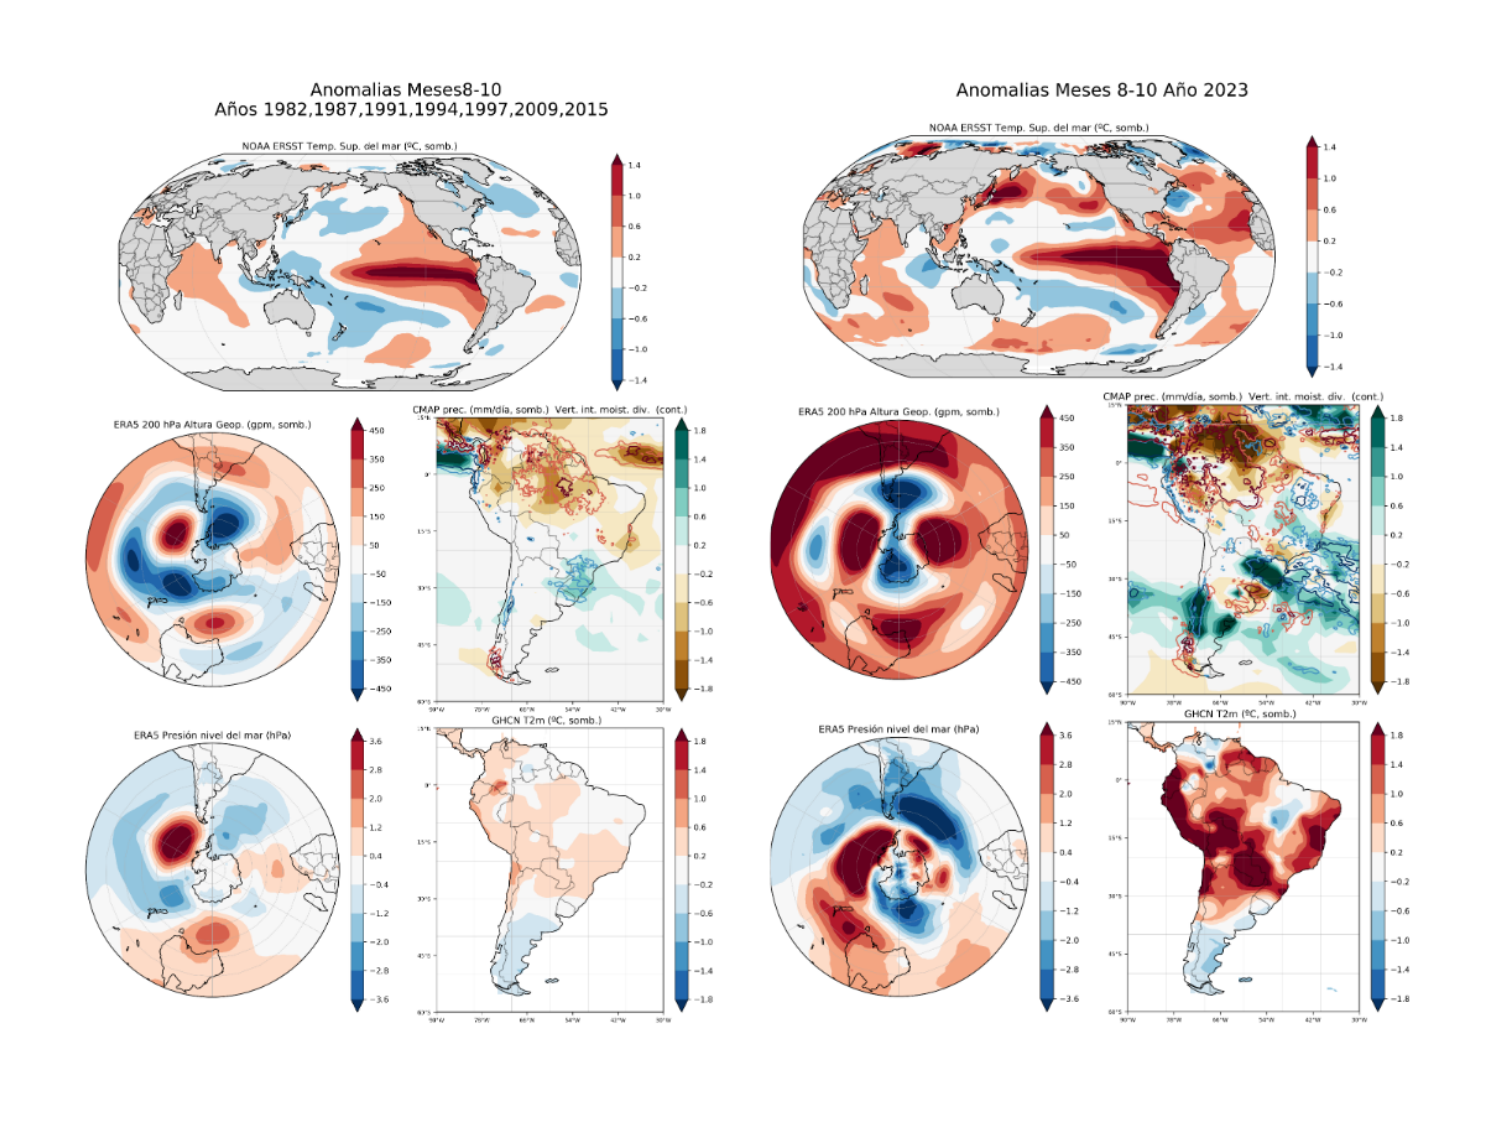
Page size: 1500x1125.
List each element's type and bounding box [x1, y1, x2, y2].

picture [0, 77, 1500, 1028]
